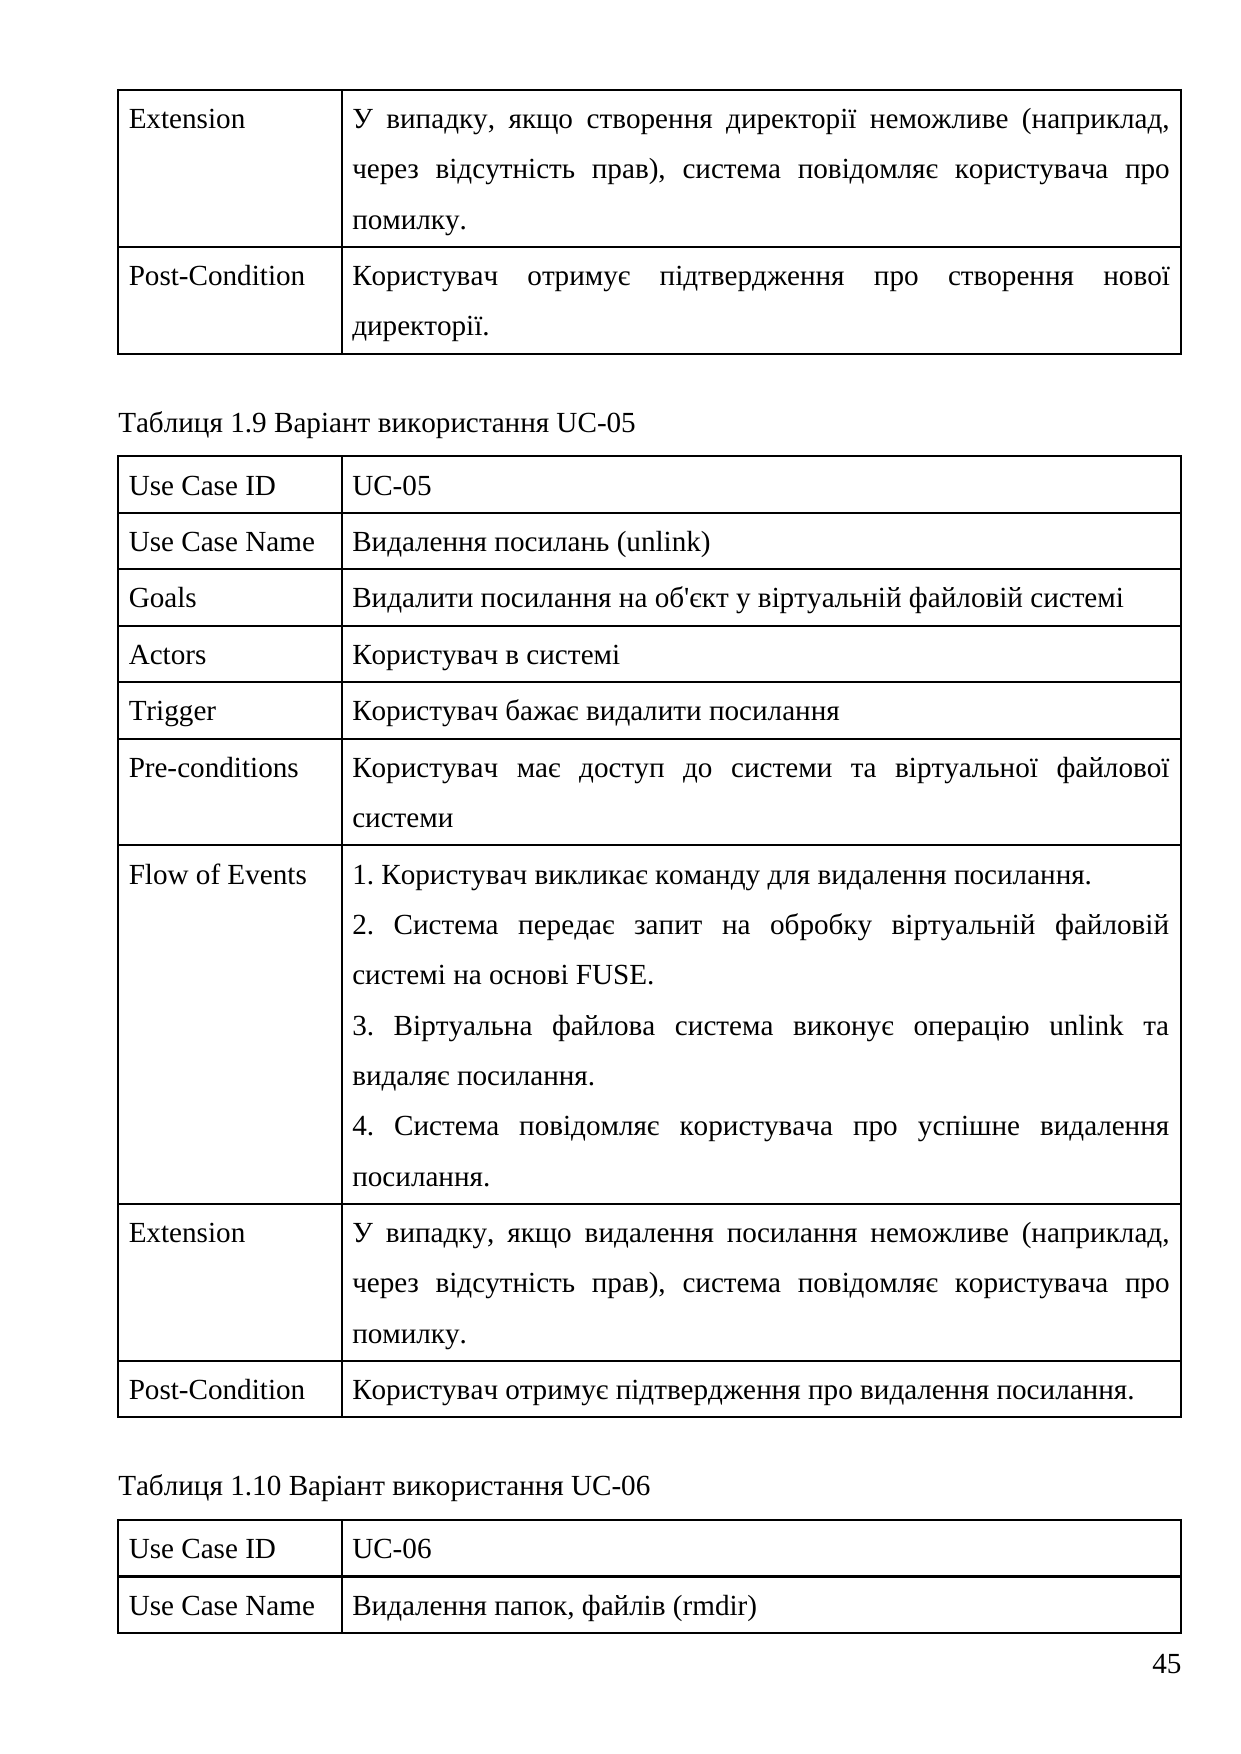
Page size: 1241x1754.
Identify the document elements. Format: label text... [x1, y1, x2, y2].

table_cell Actors [119, 627, 341, 681]
table_cell Extension [119, 1205, 341, 1360]
table_cell Користувач має доступ до системи та віртуальної файлової системи [343, 740, 1180, 844]
table_cell Use Case Name [119, 1578, 341, 1632]
table_header UC-05 [343, 457, 1180, 512]
table_cell Користувач отримує підтвердження про видалення посилання. [343, 1362, 1180, 1416]
table_cell Post-Condition [119, 1362, 341, 1416]
table_cell Trigger [119, 683, 341, 737]
table_cell Видалення посилань (unlink) [343, 514, 1180, 568]
table_cell Post-Condition [119, 248, 341, 352]
table_header UC-06 [343, 1521, 1180, 1575]
table_cell У випадку, якщо видалення посилання неможливе (наприклад, через відсутність прав), система повідомляє користувача про помилку. [343, 1205, 1180, 1360]
table_cell Видалити посилання на об'єкт у віртуальній файловій системі [343, 570, 1180, 624]
table_cell Користувач в системі [343, 627, 1180, 681]
table_cell Pre-conditions [119, 740, 341, 844]
table_header Use Case ID [119, 1521, 341, 1575]
list Варіант використання UC-06 [118, 1468, 1181, 1502]
table_cell Flow of Events [119, 846, 341, 1203]
table_cell Extension [119, 91, 341, 246]
table_cell Goals [119, 570, 341, 624]
table_cell Видалення папок, файлів (rmdir) [343, 1578, 1180, 1632]
list Варіант використання UC-05 [118, 405, 1181, 438]
table_cell Користувач отримує підтвердження про створення нової директорії. [343, 248, 1180, 352]
table_cell У випадку, якщо створення директорії неможливе (наприклад, через відсутність прав), система повідомляє користувача про помилку. [343, 91, 1180, 246]
table_cell Користувач бажає видалити посилання [343, 683, 1180, 737]
table_cell 1. Користувач викликає команду для видалення посилання. 2. Система передає запит на обробку віртуальній файловій системі на основі FUSE. 3. Віртуальна файлова система виконує операцію unlink та видаляє посилання. 4. Система повідомляє користувача про успішне видалення посилання. [343, 846, 1180, 1203]
table_cell Use Case Name [119, 514, 341, 568]
table_header Use Case ID [119, 457, 341, 512]
